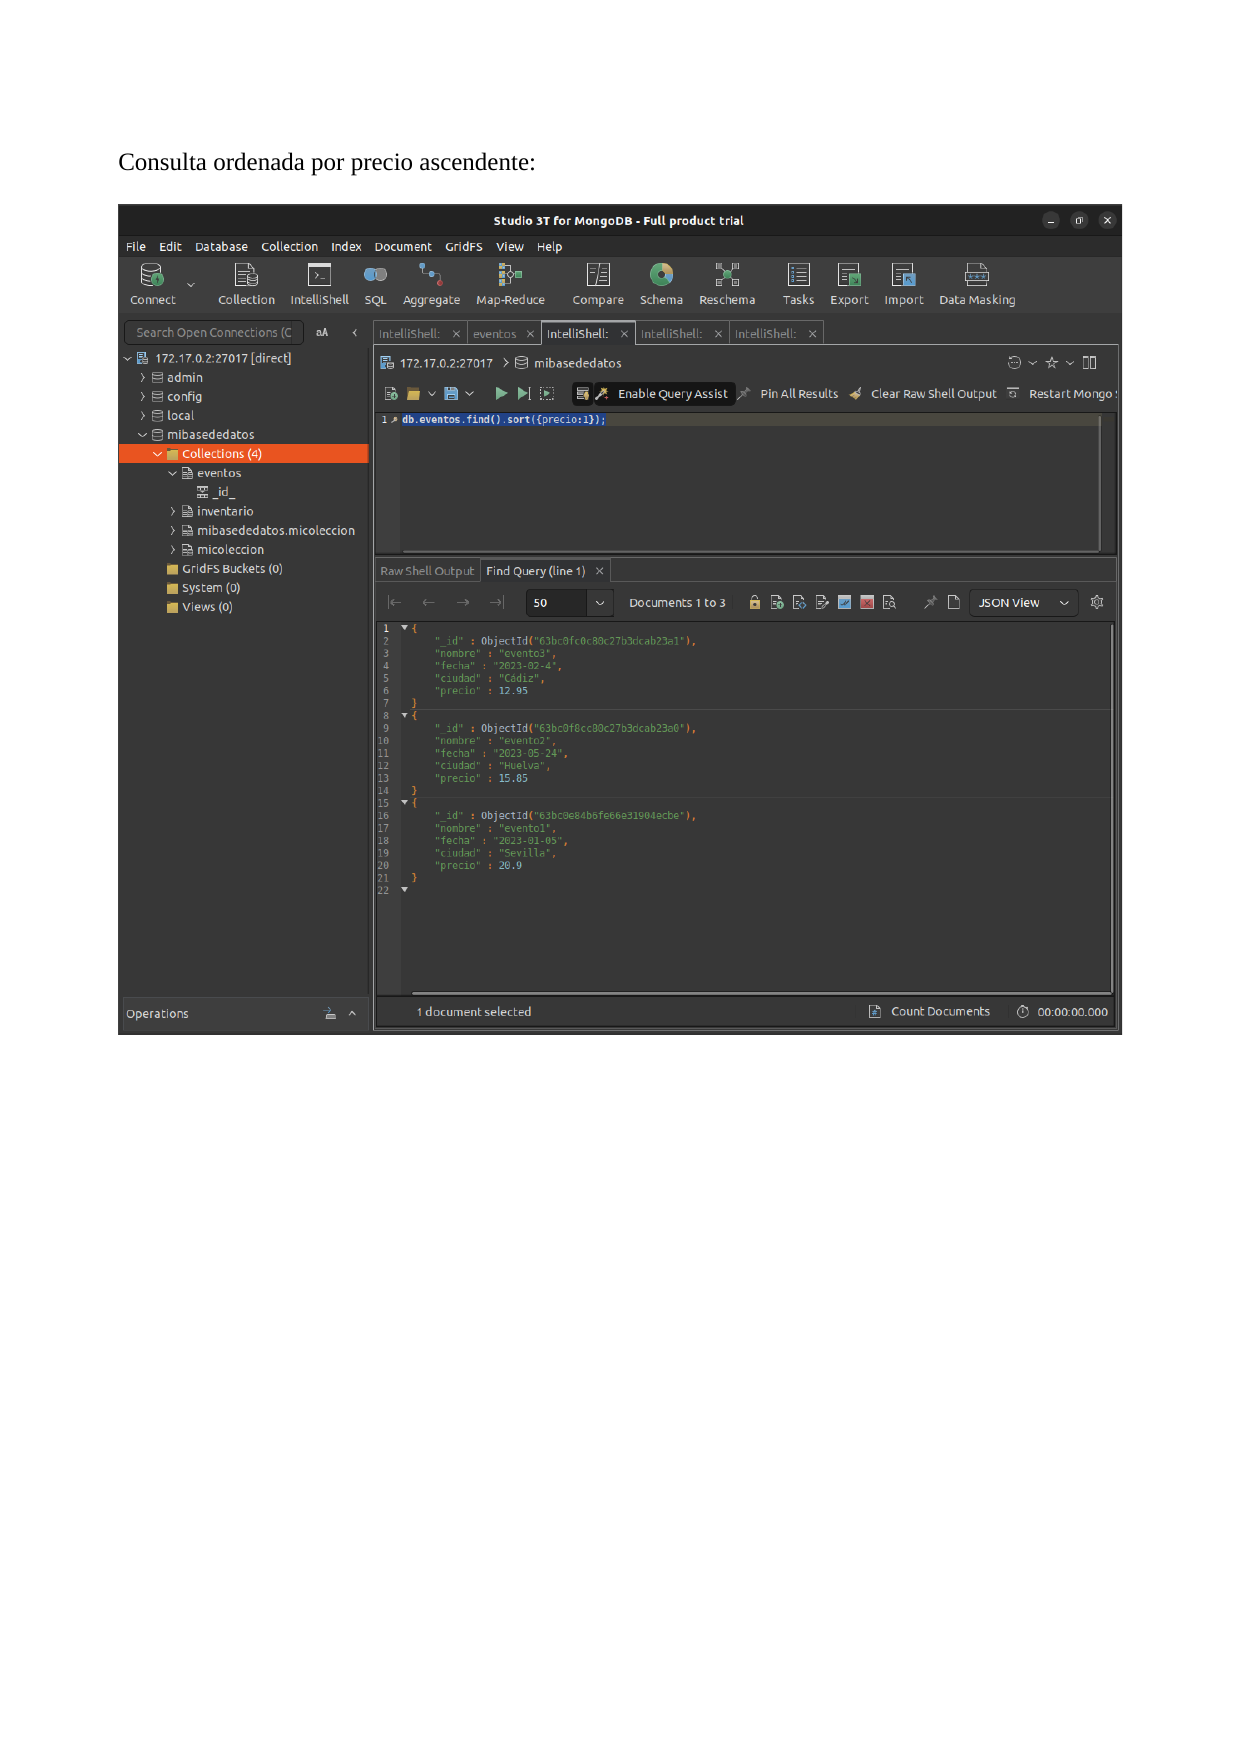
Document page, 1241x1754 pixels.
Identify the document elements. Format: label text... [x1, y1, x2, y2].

picture [118, 204, 1123, 1035]
text Consulta ordenada por precio ascendente: [118, 147, 1122, 176]
